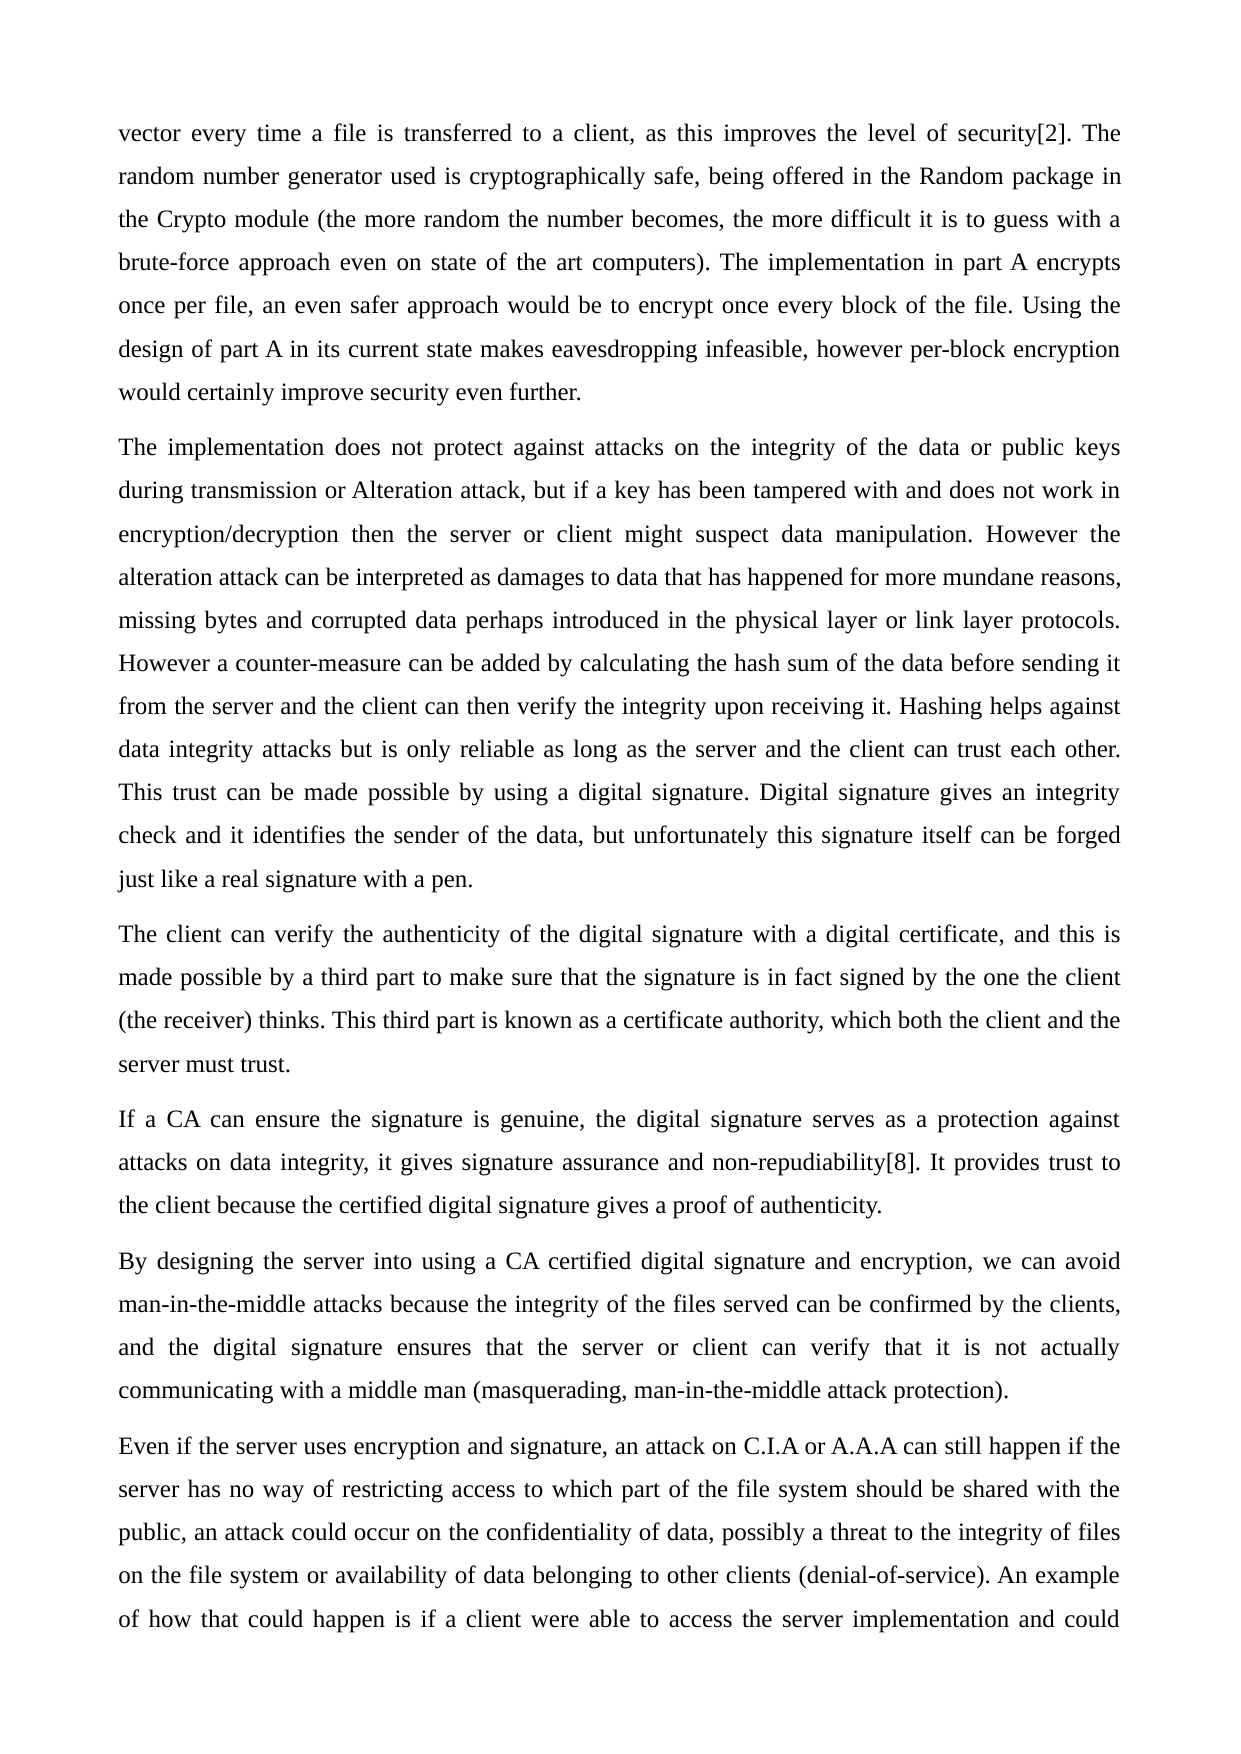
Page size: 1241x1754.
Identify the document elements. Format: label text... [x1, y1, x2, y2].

text The implementation does not protect against attacks on the integrity of the data or public keys during transmission or Alteration attack, but if a key has been tampered with and does not work in encryption/decryption then the server or client might suspect data manipulation. However the alteration attack can be interpreted as damages to data that has happened for more mundane reasons, missing bytes and corrupted data perhaps introduced in the physical layer or link layer protocols. However a counter-measure can be added by calculating the hash sum of the data before sending it from the server and the client can then verify the integrity upon receiving it. Hashing helps against data integrity attacks but is only reliable as long as the server and the client can trust each other. This trust can be made possible by using a digital signature. Digital signature gives an integrity check and it identifies the sender of the data, but unfortunately this signature itself can be forged just like a real signature with a pen. [118, 432, 1122, 892]
text If a CA can ensure the signature is genuine, the digital signature serves as a protection against attacks on data integrity, it gives signature assurance and non-repudiability[8]. It provides trust to the client because the certified digital signature gives a proof of authenticity. [118, 1104, 1122, 1219]
text vector every time a file is transferred to a client, as this improves the level of security[2]. The random number generator used is cryptographically safe, being offered in the Random package in the Crypto module (the more random the number becomes, the more difficult it is to guess with a brute-force approach even on state of the art computers). The implementation in part A encrypts once per file, an even safer approach would be to encrypt once every block of the file. Using the design of part A in its current state makes eavesdropping infeasible, however per-block encryption would certainly improve security even further. [118, 118, 1122, 406]
text Even if the server uses encryption and signature, an attack on C.I.A or A.A.A can still happen if the server has no way of restricting access to which part of the file system should be shared with the public, an attack could occur on the confidentiality of data, possibly a threat to the integrity of files on the file system or availability of data belonging to other clients (denial-of-service). An example of how that could happen is if a client were able to access the server implementation and could [118, 1431, 1122, 1632]
text By designing the server into using a CA certified digital signature and encryption, we can avoid man-in-the-middle attacks because the integrity of the files served can be confirmed by the clients, and the digital signature ensures that the server or client can verify that it is not actually communicating with a middle man (masquerading, man-in-the-middle attack protection). [118, 1246, 1122, 1404]
text The client can verify the authenticity of the digital signature with a digital certificate, and this is made possible by a third part to make sure that the signature is in fact signed by the one the client (the receiver) thinks. This third part is known as a certificate authority, which both the client and the server must trust. [118, 919, 1122, 1077]
